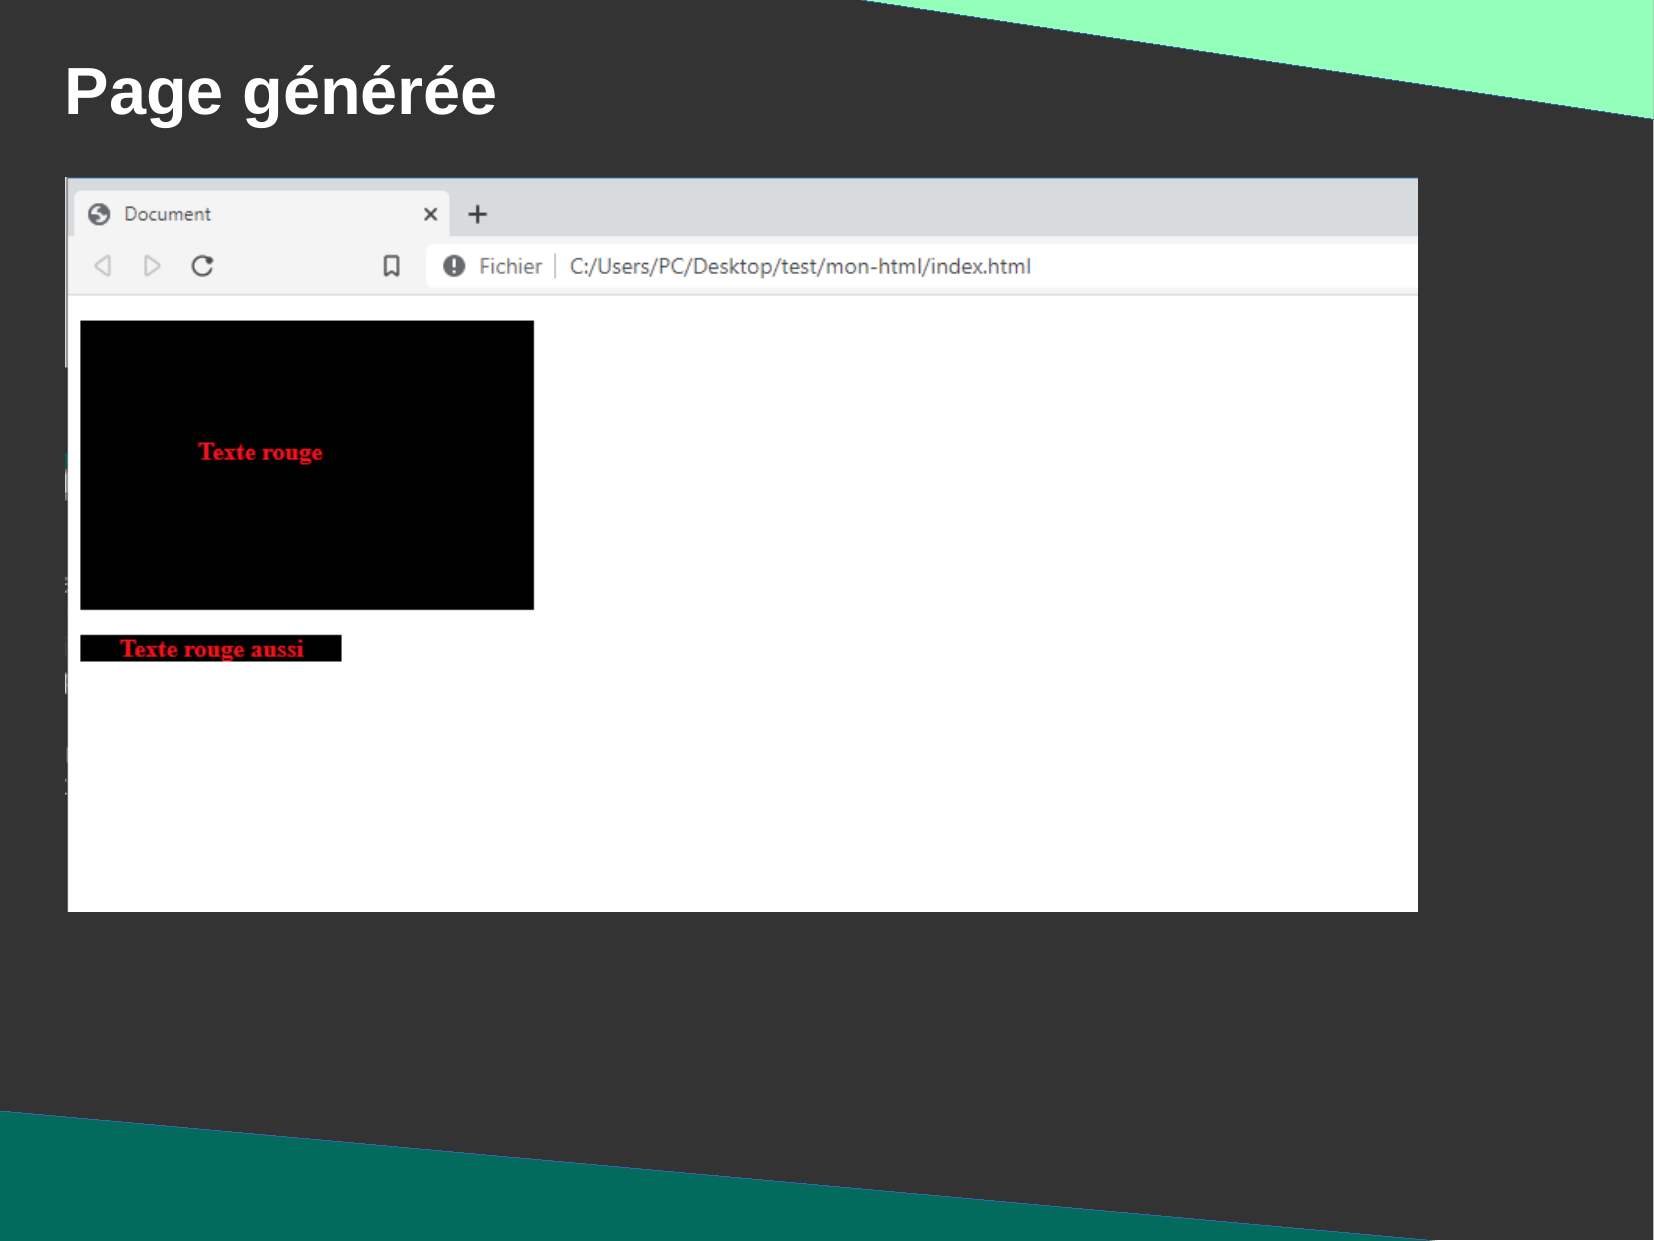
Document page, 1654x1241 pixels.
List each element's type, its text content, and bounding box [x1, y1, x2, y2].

picture [65, 177, 1418, 912]
text_box [861, 0, 1654, 120]
title Page générée [64, 54, 1553, 157]
